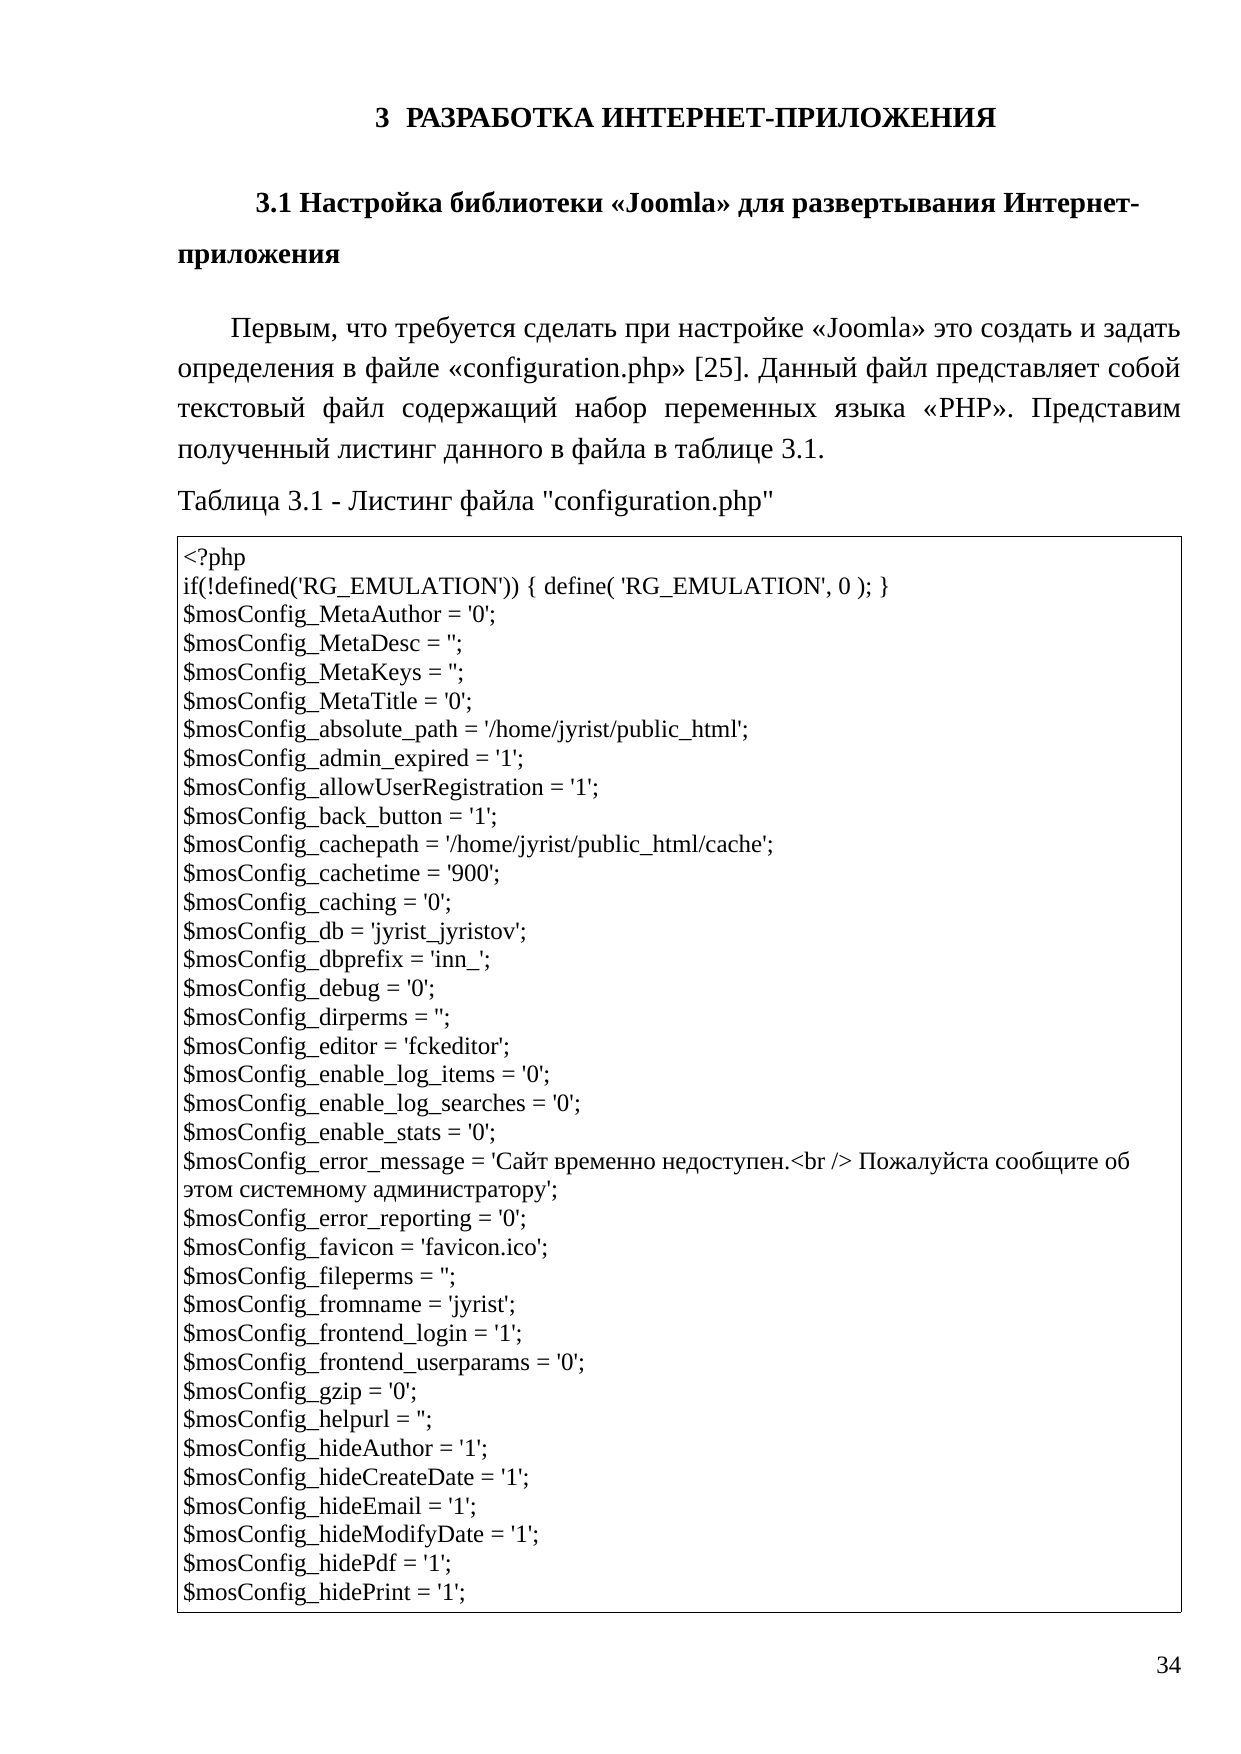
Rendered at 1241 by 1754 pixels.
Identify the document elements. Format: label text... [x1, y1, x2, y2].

text Первым, что требуется сделать при настройке «Joomla» это создать и задать определения в файле «configuration.php» [25]. Данный файл представляет собой текстовый файл содержащий набор переменных языка «PHP». Представим полученный листинг данного в файла в таблице 3.1. [177, 310, 1181, 464]
text Таблица 3.1 - Листинг файла "configuration.php" [177, 483, 1181, 517]
table_header <?php if(!defined('RG_EMULATION')) { define( 'RG_EMULATION', 0 ); } $mosConfig_MetaAuthor = '0'; $mosConfig_MetaDesc = ''; $mosConfig_MetaKeys = ''; $mosConfig_MetaTitle = '0'; $mosConfig_absolute_path = '/home/jyrist/public_html'; $mosConfig_admin_expired = '1'; $mosConfig_allowUserRegistration = '1'; $mosConfig_back_button = '1'; $mosConfig_cachepath = '/home/jyrist/public_html/cache'; $mosConfig_cachetime = '900'; $mosConfig_caching = '0'; $mosConfig_db = 'jyrist_jyristov'; $mosConfig_dbprefix = 'inn_'; $mosConfig_debug = '0'; $mosConfig_dirperms = ''; $mosConfig_editor = 'fckeditor'; $mosConfig_enable_log_items = '0'; $mosConfig_enable_log_searches = '0'; $mosConfig_enable_stats = '0'; $mosConfig_error_message = 'Сайт временно недоступен.<br /> Пожалуйста сообщите об этом системному администратору'; $mosConfig_error_reporting = '0'; $mosConfig_favicon = 'favicon.ico'; $mosConfig_fileperms = ''; $mosConfig_fromname = 'jyrist'; $mosConfig_frontend_login = '1'; $mosConfig_frontend_userparams = '0'; $mosConfig_gzip = '0'; $mosConfig_helpurl = ''; $mosConfig_hideAuthor = '1'; $mosConfig_hideCreateDate = '1'; $mosConfig_hideEmail = '1'; $mosConfig_hideModifyDate = '1'; $mosConfig_hidePdf = '1'; $mosConfig_hidePrint = '1'; [178, 537, 1181, 1612]
subtitle Настройка библиотеки «Joomla» для развертывания Интернет-приложения [177, 185, 1181, 269]
subtitle РАЗРАБОТКА ИНТЕРНЕТ-ПРИЛОЖЕНИЯ [177, 100, 1181, 133]
